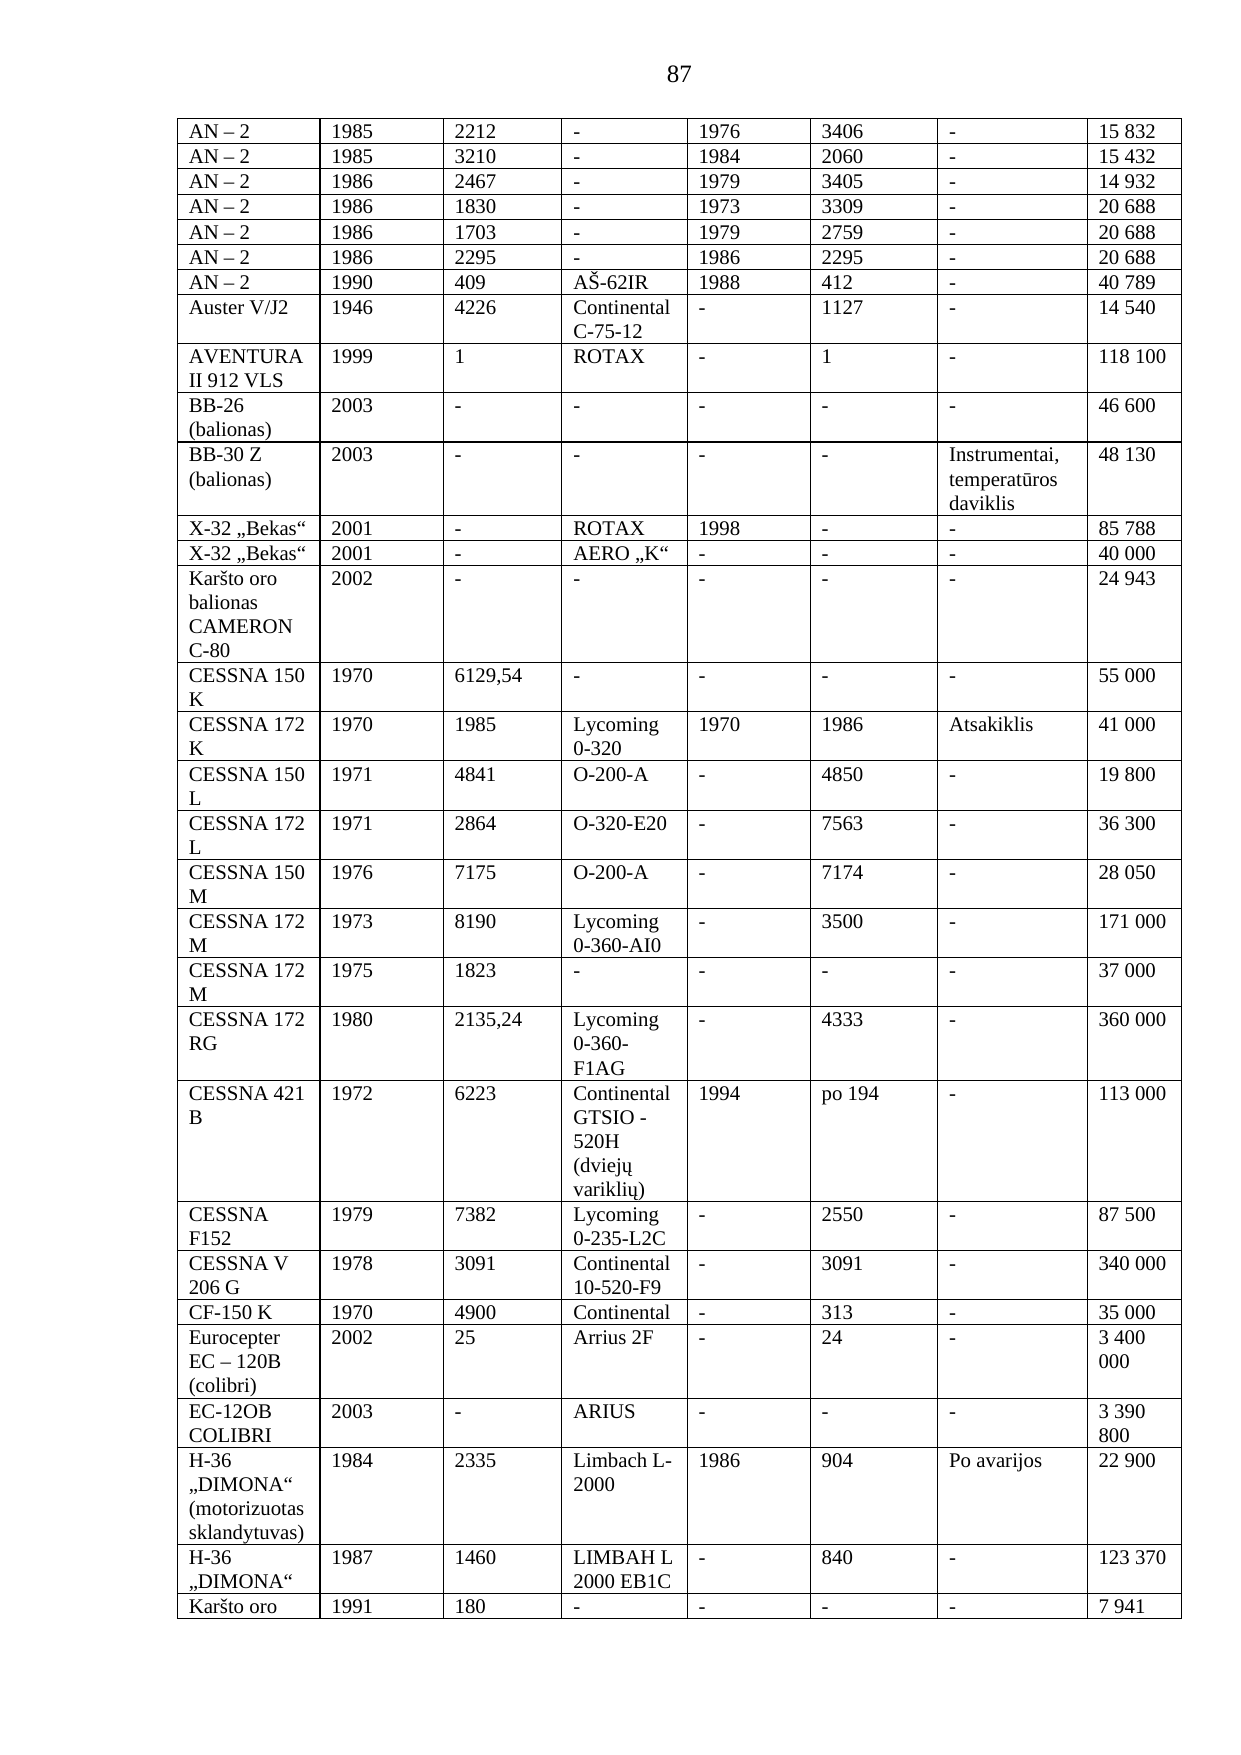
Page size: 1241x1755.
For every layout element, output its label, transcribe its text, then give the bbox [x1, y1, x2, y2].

table_cell CESSNA F152 [178, 1202, 319, 1250]
table_cell 1999 [321, 344, 443, 392]
table_cell O-200-A [562, 860, 687, 908]
table_cell 37 000 [1088, 958, 1181, 1006]
table_cell Lycoming 0-320 [562, 712, 687, 760]
table_cell O-200-A [562, 761, 687, 809]
table_cell 3406 [811, 119, 937, 143]
table_cell 1985 [321, 119, 443, 143]
table_cell 1990 [321, 270, 443, 294]
table_cell 1979 [321, 1202, 443, 1250]
table_cell 1986 [321, 245, 443, 269]
table_cell - [562, 1594, 687, 1618]
table_cell 1986 [811, 712, 937, 760]
table_cell - [444, 566, 561, 662]
table_cell CESSNA 172 RG [178, 1007, 319, 1079]
table_cell - [688, 1202, 810, 1250]
table_cell Continental GTSIO -520H (dviejų variklių) [562, 1081, 687, 1201]
table_cell ARIUS [562, 1399, 687, 1447]
table_cell 1971 [321, 761, 443, 809]
table_cell 15 832 [1088, 119, 1181, 143]
table_cell 24 [811, 1325, 937, 1397]
table_cell 3309 [811, 195, 937, 218]
table_cell ROTAX [562, 344, 687, 392]
table_cell 8190 [444, 909, 561, 957]
table_cell Instrumentai, temperatūros daviklis [938, 443, 1087, 514]
table_cell - [811, 443, 937, 514]
table_cell 1985 [444, 712, 561, 760]
table_cell 1971 [321, 811, 443, 859]
table_cell - [811, 663, 937, 711]
table_cell 41 000 [1088, 712, 1181, 760]
table_cell 4226 [444, 295, 561, 343]
table_cell 85 788 [1088, 516, 1181, 540]
table_cell 4850 [811, 761, 937, 809]
table_cell AVENTURA II 912 VLS [178, 344, 319, 392]
table_cell 1970 [321, 1300, 443, 1324]
table_cell - [938, 566, 1087, 662]
table_cell Arrius 2F [562, 1325, 687, 1397]
table_cell 2550 [811, 1202, 937, 1250]
table_cell 1 [811, 344, 937, 392]
table_cell 2759 [811, 220, 937, 244]
table_cell EC-12OB COLIBRI [178, 1399, 319, 1447]
table_cell 123 370 [1088, 1545, 1181, 1593]
table_cell AN – 2 [178, 144, 319, 168]
table_cell CF-150 K [178, 1300, 319, 1324]
table_cell Continental 10-520-F9 [562, 1251, 687, 1299]
table_cell CESSNA 150 K [178, 663, 319, 711]
table_cell 46 600 [1088, 393, 1181, 441]
table_cell 1987 [321, 1545, 443, 1593]
table_cell - [688, 1594, 810, 1618]
table_cell H-36 „DIMONA“ [178, 1545, 319, 1593]
table_cell 40 789 [1088, 270, 1181, 294]
table_cell - [938, 295, 1087, 343]
table_cell - [811, 958, 937, 1006]
table_cell Continental C-75-12 [562, 295, 687, 343]
table_cell - [562, 663, 687, 711]
table_cell - [562, 245, 687, 269]
table_cell 22 900 [1088, 1448, 1181, 1544]
table_cell - [562, 119, 687, 143]
table_cell 360 000 [1088, 1007, 1181, 1079]
table_cell - [938, 344, 1087, 392]
table_cell 2295 [444, 245, 561, 269]
table_cell 28 050 [1088, 860, 1181, 908]
table_cell 87 500 [1088, 1202, 1181, 1250]
table_cell 313 [811, 1300, 937, 1324]
table_cell 2003 [321, 393, 443, 441]
table_cell po 194 [811, 1081, 937, 1201]
table_cell 2003 [321, 443, 443, 514]
table_cell - [688, 1007, 810, 1079]
table_cell Po avarijos [938, 1448, 1087, 1544]
table_cell AN – 2 [178, 195, 319, 218]
table_cell Auster V/J2 [178, 295, 319, 343]
table_cell - [938, 393, 1087, 441]
table_cell 1127 [811, 295, 937, 343]
table_cell 1991 [321, 1594, 443, 1618]
table_cell - [938, 169, 1087, 193]
table_cell - [562, 195, 687, 218]
table_cell - [938, 245, 1087, 269]
table_cell - [938, 909, 1087, 957]
table_cell - [938, 1594, 1087, 1618]
table_cell 2001 [321, 516, 443, 540]
table_cell - [938, 144, 1087, 168]
table_cell - [938, 516, 1087, 540]
table_cell - [562, 566, 687, 662]
table_cell AERO „K“ [562, 541, 687, 565]
table_cell AN – 2 [178, 270, 319, 294]
table_cell 1986 [321, 169, 443, 193]
table_cell O-320-E20 [562, 811, 687, 859]
table_cell 2135,24 [444, 1007, 561, 1079]
table_cell - [938, 270, 1087, 294]
table_cell 2467 [444, 169, 561, 193]
table_cell AN – 2 [178, 169, 319, 193]
table_cell - [688, 860, 810, 908]
table_cell 6129,54 [444, 663, 561, 711]
table_cell - [938, 541, 1087, 565]
table_cell 3210 [444, 144, 561, 168]
table_cell - [562, 144, 687, 168]
table_cell 2212 [444, 119, 561, 143]
table_cell 2003 [321, 1399, 443, 1447]
table_cell - [562, 220, 687, 244]
table_cell 24 943 [1088, 566, 1181, 662]
table_cell 2335 [444, 1448, 561, 1544]
table_cell 171 000 [1088, 909, 1181, 957]
table_cell - [688, 566, 810, 662]
table_cell 1973 [688, 195, 810, 218]
table_cell 2060 [811, 144, 937, 168]
table_cell - [811, 1399, 937, 1447]
table_cell 7563 [811, 811, 937, 859]
table_cell 7 941 [1088, 1594, 1181, 1618]
table_cell CESSNA 150 L [178, 761, 319, 809]
table_cell 20 688 [1088, 220, 1181, 244]
table_cell - [688, 958, 810, 1006]
table_cell - [938, 195, 1087, 218]
table_cell X-32 „Bekas“ [178, 541, 319, 565]
table_cell Atsakiklis [938, 712, 1087, 760]
table_cell 4900 [444, 1300, 561, 1324]
table_cell - [688, 1251, 810, 1299]
table_cell AN – 2 [178, 119, 319, 143]
table_cell 3 390 800 [1088, 1399, 1181, 1447]
table_cell 1830 [444, 195, 561, 218]
table_cell 7175 [444, 860, 561, 908]
table_cell AN – 2 [178, 245, 319, 269]
table_cell AŠ-62IR [562, 270, 687, 294]
table_cell 15 432 [1088, 144, 1181, 168]
table_cell AN – 2 [178, 220, 319, 244]
table_cell - [688, 1399, 810, 1447]
table_cell 7382 [444, 1202, 561, 1250]
table_cell - [938, 1251, 1087, 1299]
table_cell 2002 [321, 1325, 443, 1397]
table_cell - [938, 958, 1087, 1006]
table_cell - [562, 443, 687, 514]
table_cell 3405 [811, 169, 937, 193]
table_cell X-32 „Bekas“ [178, 516, 319, 540]
table_cell - [688, 393, 810, 441]
table_cell 1979 [688, 169, 810, 193]
table_cell - [688, 811, 810, 859]
table_cell - [811, 541, 937, 565]
table_cell 904 [811, 1448, 937, 1544]
table_cell 3091 [444, 1251, 561, 1299]
table_cell 1 [444, 344, 561, 392]
table_cell 1986 [321, 195, 443, 218]
table_cell 118 100 [1088, 344, 1181, 392]
table_cell 2295 [811, 245, 937, 269]
table_cell - [444, 443, 561, 514]
table_cell 3 400 000 [1088, 1325, 1181, 1397]
table_cell - [938, 1325, 1087, 1397]
table_cell 25 [444, 1325, 561, 1397]
table_cell 55 000 [1088, 663, 1181, 711]
table_cell CESSNA 172 K [178, 712, 319, 760]
table_cell Continental [562, 1300, 687, 1324]
table_cell - [938, 811, 1087, 859]
table_cell - [688, 344, 810, 392]
table_cell - [688, 663, 810, 711]
table_cell Lycoming 0-360-AI0 [562, 909, 687, 957]
table_cell 14 932 [1088, 169, 1181, 193]
table_cell 1980 [321, 1007, 443, 1079]
table_cell BB-30 Z (balionas) [178, 443, 319, 514]
table_cell 1986 [688, 1448, 810, 1544]
table_cell 1460 [444, 1545, 561, 1593]
table_cell 2002 [321, 566, 443, 662]
table_cell - [688, 909, 810, 957]
table_cell 1994 [688, 1081, 810, 1201]
table_cell - [562, 393, 687, 441]
table_cell CESSNA V 206 G [178, 1251, 319, 1299]
table_cell - [938, 1007, 1087, 1079]
table_cell 14 540 [1088, 295, 1181, 343]
table_cell 1972 [321, 1081, 443, 1201]
table_cell - [938, 761, 1087, 809]
table_cell - [938, 220, 1087, 244]
table_cell 1823 [444, 958, 561, 1006]
table_cell 1703 [444, 220, 561, 244]
table_cell CESSNA 150 M [178, 860, 319, 908]
table_cell - [811, 566, 937, 662]
table_cell 1973 [321, 909, 443, 957]
table_cell 1988 [688, 270, 810, 294]
table_cell 4841 [444, 761, 561, 809]
table_cell CESSNA 172 M [178, 909, 319, 957]
table_cell - [562, 958, 687, 1006]
table_cell Limbach L- 2000 [562, 1448, 687, 1544]
table_cell - [444, 541, 561, 565]
table_cell 20 688 [1088, 245, 1181, 269]
table_cell 1984 [688, 144, 810, 168]
table_cell - [688, 295, 810, 343]
table_cell 19 800 [1088, 761, 1181, 809]
table_cell - [444, 1399, 561, 1447]
table_cell CESSNA 421 B [178, 1081, 319, 1201]
table_cell 409 [444, 270, 561, 294]
table_cell - [938, 1081, 1087, 1201]
table_cell 1970 [321, 712, 443, 760]
table_cell 1975 [321, 958, 443, 1006]
table_cell - [562, 169, 687, 193]
table_cell - [688, 541, 810, 565]
table_cell - [688, 443, 810, 514]
table_cell - [444, 393, 561, 441]
table_cell 2864 [444, 811, 561, 859]
table_cell 4333 [811, 1007, 937, 1079]
table_cell - [688, 761, 810, 809]
table_cell 340 000 [1088, 1251, 1181, 1299]
table_cell 180 [444, 1594, 561, 1618]
table_cell - [688, 1545, 810, 1593]
table_cell 1984 [321, 1448, 443, 1544]
table_cell - [811, 1594, 937, 1618]
table_cell - [688, 1325, 810, 1397]
table_cell 36 300 [1088, 811, 1181, 859]
table_cell Lycoming 0-235-L2C [562, 1202, 687, 1250]
table_cell ROTAX [562, 516, 687, 540]
table_cell 2001 [321, 541, 443, 565]
table_cell CESSNA 172 M [178, 958, 319, 1006]
table_cell 7174 [811, 860, 937, 908]
table_cell Karšto oro [178, 1594, 319, 1618]
table_cell Eurocepter EC – 120B (colibri) [178, 1325, 319, 1397]
table_cell 113 000 [1088, 1081, 1181, 1201]
table_cell 1976 [321, 860, 443, 908]
table_cell - [938, 1545, 1087, 1593]
table_cell - [938, 1300, 1087, 1324]
table_cell CESSNA 172 L [178, 811, 319, 859]
table_cell 1986 [321, 220, 443, 244]
table_cell 412 [811, 270, 937, 294]
table_cell 1976 [688, 119, 810, 143]
table_cell 1970 [321, 663, 443, 711]
table_cell Lycoming 0-360-F1AG [562, 1007, 687, 1079]
table_cell - [688, 1300, 810, 1324]
table_cell LIMBAH L 2000 EB1C [562, 1545, 687, 1593]
table_cell Karšto oro balionas CAMERON C-80 [178, 566, 319, 662]
table_cell 3500 [811, 909, 937, 957]
table_cell 1998 [688, 516, 810, 540]
table_cell - [938, 663, 1087, 711]
table_cell 1985 [321, 144, 443, 168]
table_cell 1970 [688, 712, 810, 760]
table_cell - [811, 393, 937, 441]
table_cell BB-26 (balionas) [178, 393, 319, 441]
table_cell - [938, 1399, 1087, 1447]
table_cell 1946 [321, 295, 443, 343]
table_cell 840 [811, 1545, 937, 1593]
table_cell 35 000 [1088, 1300, 1181, 1324]
table_cell 1978 [321, 1251, 443, 1299]
table_cell 48 130 [1088, 443, 1181, 514]
table_cell 40 000 [1088, 541, 1181, 565]
table_cell H-36 „DIMONA“ (motorizuotas sklandytuvas) [178, 1448, 319, 1544]
table_cell - [938, 1202, 1087, 1250]
table_cell - [938, 119, 1087, 143]
table_cell - [811, 516, 937, 540]
table_cell 6223 [444, 1081, 561, 1201]
table_cell - [444, 516, 561, 540]
table_cell 3091 [811, 1251, 937, 1299]
table_cell 1986 [688, 245, 810, 269]
table_cell 1979 [688, 220, 810, 244]
table_cell 20 688 [1088, 195, 1181, 218]
table_cell - [938, 860, 1087, 908]
